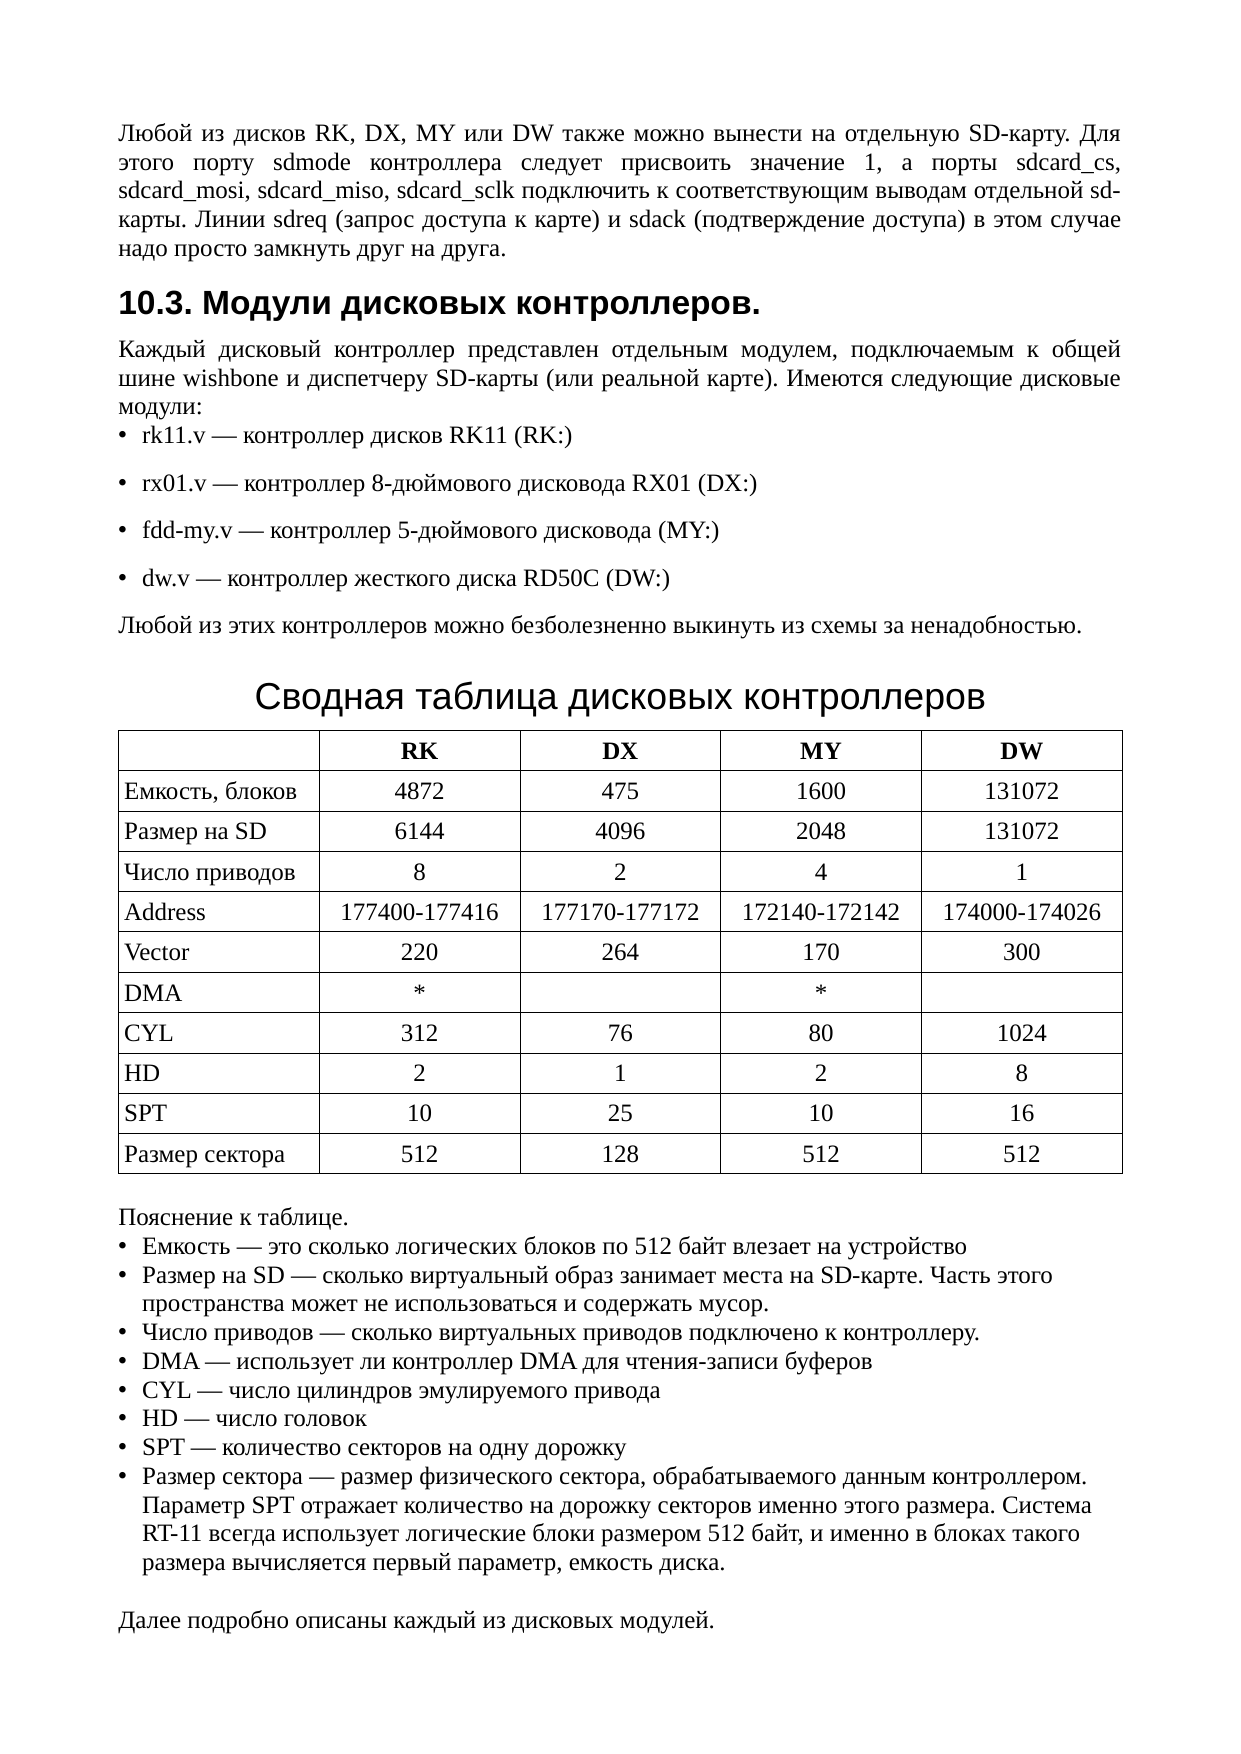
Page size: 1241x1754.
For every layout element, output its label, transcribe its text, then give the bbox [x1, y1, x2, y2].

list Емкость — это сколько логических блоков по 512 байт влезает на устройство [118, 1231, 1122, 1260]
table_cell Емкость, блоков [119, 771, 319, 811]
table_cell Размер на SD [119, 812, 319, 851]
table_header [119, 731, 319, 770]
list HD — число головок [118, 1403, 1122, 1432]
table_cell 2048 [721, 812, 921, 851]
table_cell 6144 [320, 812, 520, 851]
table_cell 512 [320, 1134, 520, 1173]
table_cell 8 [320, 852, 520, 891]
list Размер на SD — сколько виртуальный образ занимает места на SD-карте. Часть этого пространства может не использоваться и содержать мусор. [118, 1260, 1122, 1317]
list Размер сектора — размер физического сектора, обрабатываемого данным контроллером. Параметр SPT отражает количество на дорожку секторов именно этого размера. Система RT-11 всегда использует логические блоки размером 512 байт, и именно в блоках такого размера вычисляется первый параметр, емкость диска. [118, 1461, 1122, 1576]
table_cell 1600 [721, 771, 921, 811]
table_cell 174000-174026 [922, 892, 1122, 931]
table_cell 16 [922, 1094, 1122, 1133]
text Любой из этих контроллеров можно безболезненно выкинуть из схемы за ненадобностью. [118, 611, 1122, 639]
subtitle Сводная таблица дисковых контроллеров [118, 674, 1122, 717]
table_cell CYL [119, 1013, 319, 1052]
table_cell 80 [721, 1013, 921, 1052]
table_cell * [721, 973, 921, 1012]
text Любой из дисков RK, DX, MY или DW также можно вынести на отдельную SD-карту. Для этого порту sdmode контроллера следует присвоить значение 1, а порты sdcard_cs, sdcard_mosi, sdcard_miso, sdcard_sclk подключить к соответствующим выводам отдельной sd-карты. Линии sdreq (запрос доступа к карте) и sdack (подтверждение доступа) в этом случае надо просто замкнуть друг на друга. [118, 118, 1122, 262]
table_cell 2 [721, 1054, 921, 1093]
table_cell 512 [922, 1134, 1122, 1173]
table_cell 2 [521, 852, 720, 891]
table_cell 4 [721, 852, 921, 891]
text Пояснение к таблице. [118, 1202, 1122, 1231]
list CYL — число цилиндров эмулируемого привода [118, 1375, 1122, 1403]
table_cell 4872 [320, 771, 520, 811]
table_cell 8 [922, 1054, 1122, 1093]
table_cell DMA [119, 973, 319, 1012]
table_cell 300 [922, 932, 1122, 972]
table_cell Число приводов [119, 852, 319, 891]
table_cell HD [119, 1054, 319, 1093]
table_cell 1024 [922, 1013, 1122, 1052]
list dw.v — контроллер жесткого диска RD50C (DW:) [118, 563, 1122, 592]
table_cell 2 [320, 1054, 520, 1093]
table_cell 172140-172142 [721, 892, 921, 931]
list rx01.v — контроллер 8-дюймового дисковода RX01 (DX:) [118, 468, 1122, 496]
table_header DW [922, 731, 1122, 770]
table_cell Vector [119, 932, 319, 972]
text Каждый дисковый контроллер представлен отдельным модулем, подключаемым к общей шине wishbone и диспетчеру SD-карты (или реальной карте). Имеются следующие дисковые модули: [118, 334, 1122, 420]
table_cell 170 [721, 932, 921, 972]
table_cell 1 [922, 852, 1122, 891]
subtitle 10.3. Модули дисковых контроллеров. [118, 283, 1122, 321]
list DMA — использует ли контроллер DMA для чтения-записи буферов [118, 1346, 1122, 1375]
table_cell 312 [320, 1013, 520, 1052]
table_header MY [721, 731, 921, 770]
table_cell Размер сектора [119, 1134, 319, 1173]
table_cell 10 [320, 1094, 520, 1133]
list fdd-my.v — контроллер 5-дюймового дисковода (MY:) [118, 515, 1122, 544]
table_cell 128 [521, 1134, 720, 1173]
list rk11.v — контроллер дисков RK11 (RK:) [118, 420, 1122, 449]
table_cell 4096 [521, 812, 720, 851]
table_cell SPT [119, 1094, 319, 1133]
table_cell 220 [320, 932, 520, 972]
table_cell * [320, 973, 520, 1012]
table_cell 177170-177172 [521, 892, 720, 931]
table_cell [521, 973, 720, 1012]
table_cell 76 [521, 1013, 720, 1052]
table_cell 25 [521, 1094, 720, 1133]
list SPT — количество секторов на одну дорожку [118, 1432, 1122, 1461]
table_cell [922, 973, 1122, 1012]
table_cell 177400-177416 [320, 892, 520, 931]
list Число приводов — сколько виртуальных приводов подключено к контроллеру. [118, 1317, 1122, 1346]
table_cell Address [119, 892, 319, 931]
table_cell 475 [521, 771, 720, 811]
table_cell 1 [521, 1054, 720, 1093]
table_cell 131072 [922, 771, 1122, 811]
table_header DX [521, 731, 720, 770]
table_header RK [320, 731, 520, 770]
table_cell 264 [521, 932, 720, 972]
text Далее подробно описаны каждый из дисковых модулей. [118, 1605, 1122, 1633]
table_cell 10 [721, 1094, 921, 1133]
table_cell 512 [721, 1134, 921, 1173]
table_cell 131072 [922, 812, 1122, 851]
